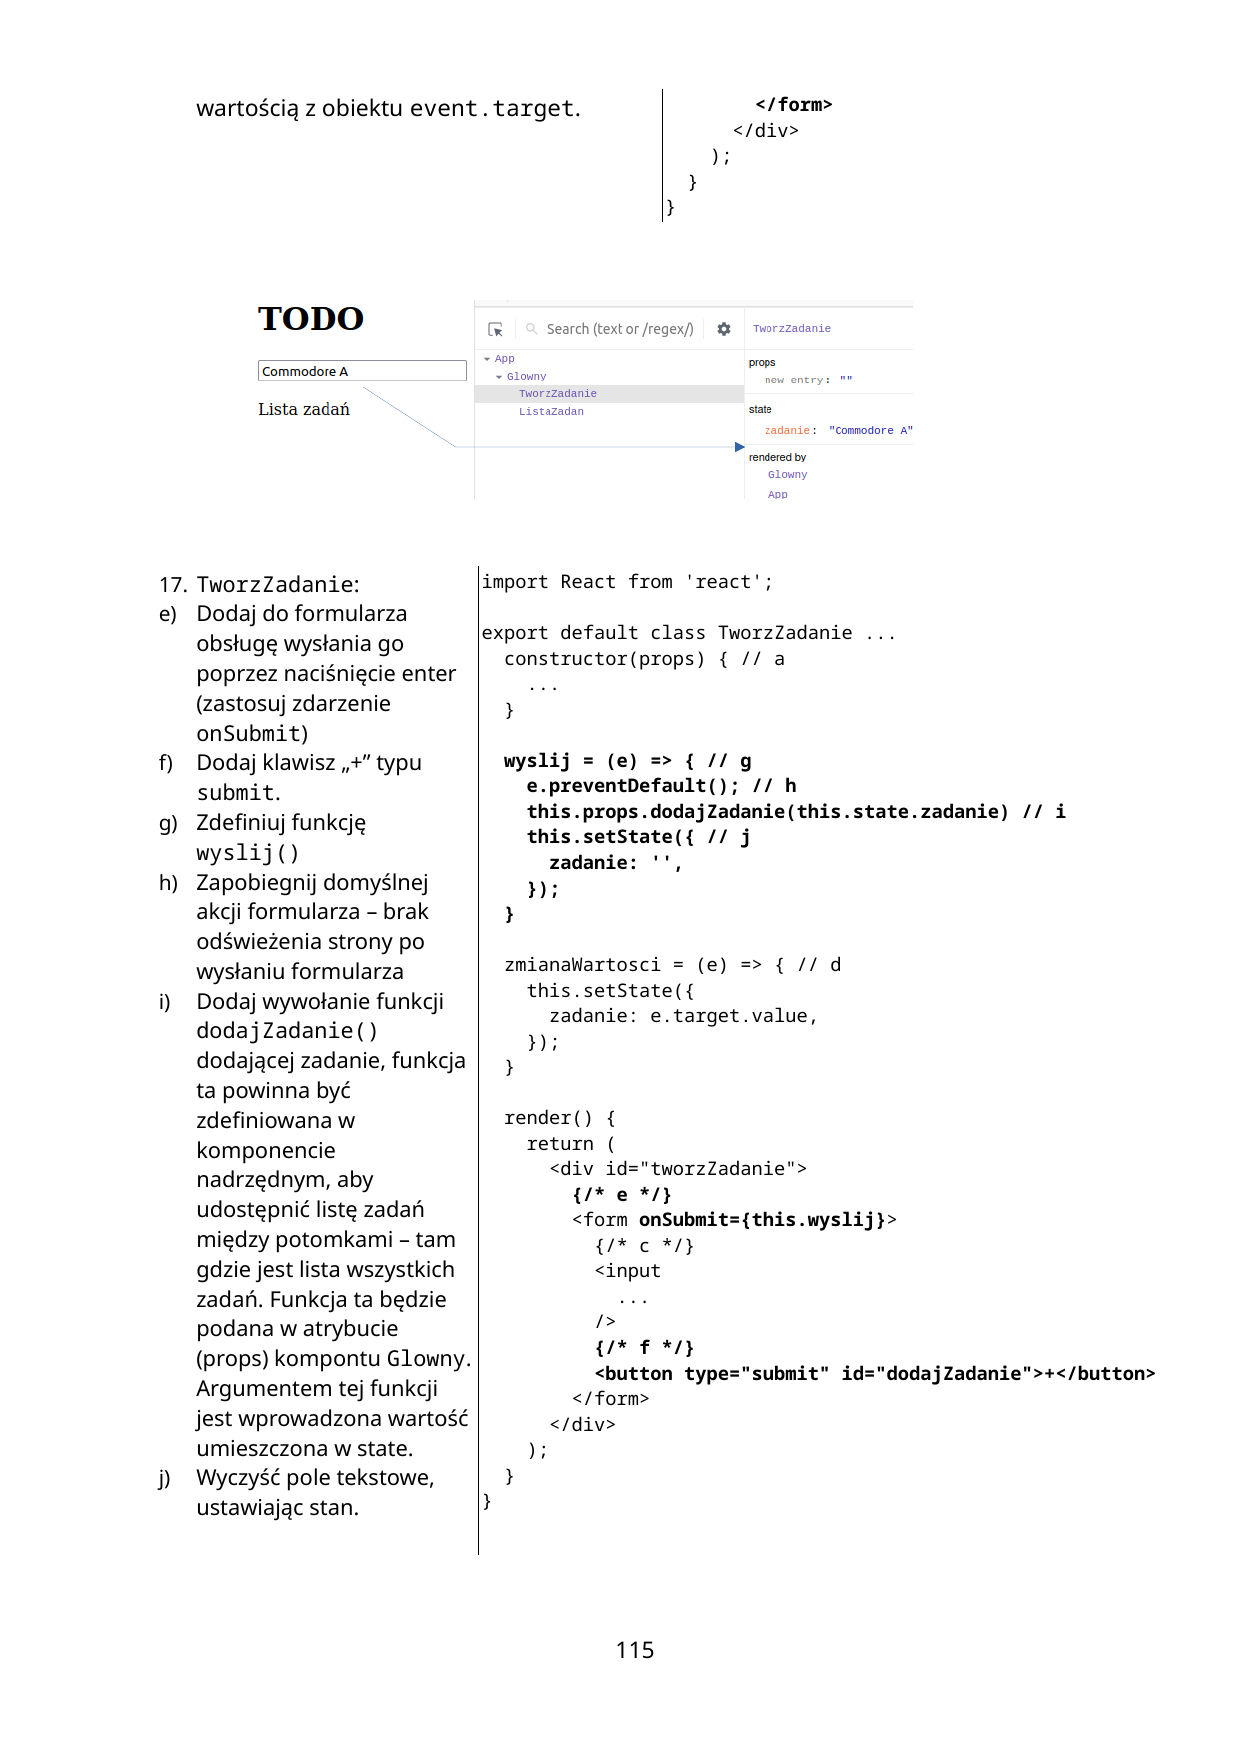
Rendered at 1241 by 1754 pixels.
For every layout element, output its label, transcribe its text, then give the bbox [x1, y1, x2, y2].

table_header TworzZadanie: Dodaj do formularza obsługę wysłania go poprzez naciśnięcie enter (zastosuj zdarzenie onSubmit) Dodaj klawisz „+” typu submit. Zdefiniuj funkcję wyslij() Zapobiegnij domyślnej akcji formularza – brak odświeżenia strony po wysłaniu formularza Dodaj wywołanie funkcji dodajZadanie() dodającej zadanie, funkcja ta powinna być zdefiniowana w komponencie nadrzędnym, aby udostępnić listę zadań między potomkami – tam gdzie jest lista wszystkich zadań. Funkcja ta będzie podana w atrybucie (props) kompontu Glowny. Argumentem tej funkcji jest wprowadzona wartość umieszczona w state. Wyczyść pole tekstowe, ustawiając stan. [118, 566, 478, 1555]
table_header wartością z obiektu event.target. [118, 89, 662, 222]
table_header </form> </div> ); } } [663, 89, 1152, 222]
table_header import React from 'react'; export default class TworzZadanie ... constructor(props) { // a ... } wyslij = (e) => { // g e.preventDefault(); // h this.props.dodajZadanie(this.state.zadanie) // i this.setState({ // j zadanie: '', }); } zmianaWartosci = (e) => { // d this.setState({ zadanie: e.target.value, }); } render() { return ( <div id="tworzZadanie"> {/* e */} <form onSubmit={this.wyslij}> {/* c */} <input ... /> {/* f */} <button type="submit" id="dodajZadanie">+</button> </form> </div> ); } } [479, 566, 1169, 1555]
picture [255, 300, 914, 499]
